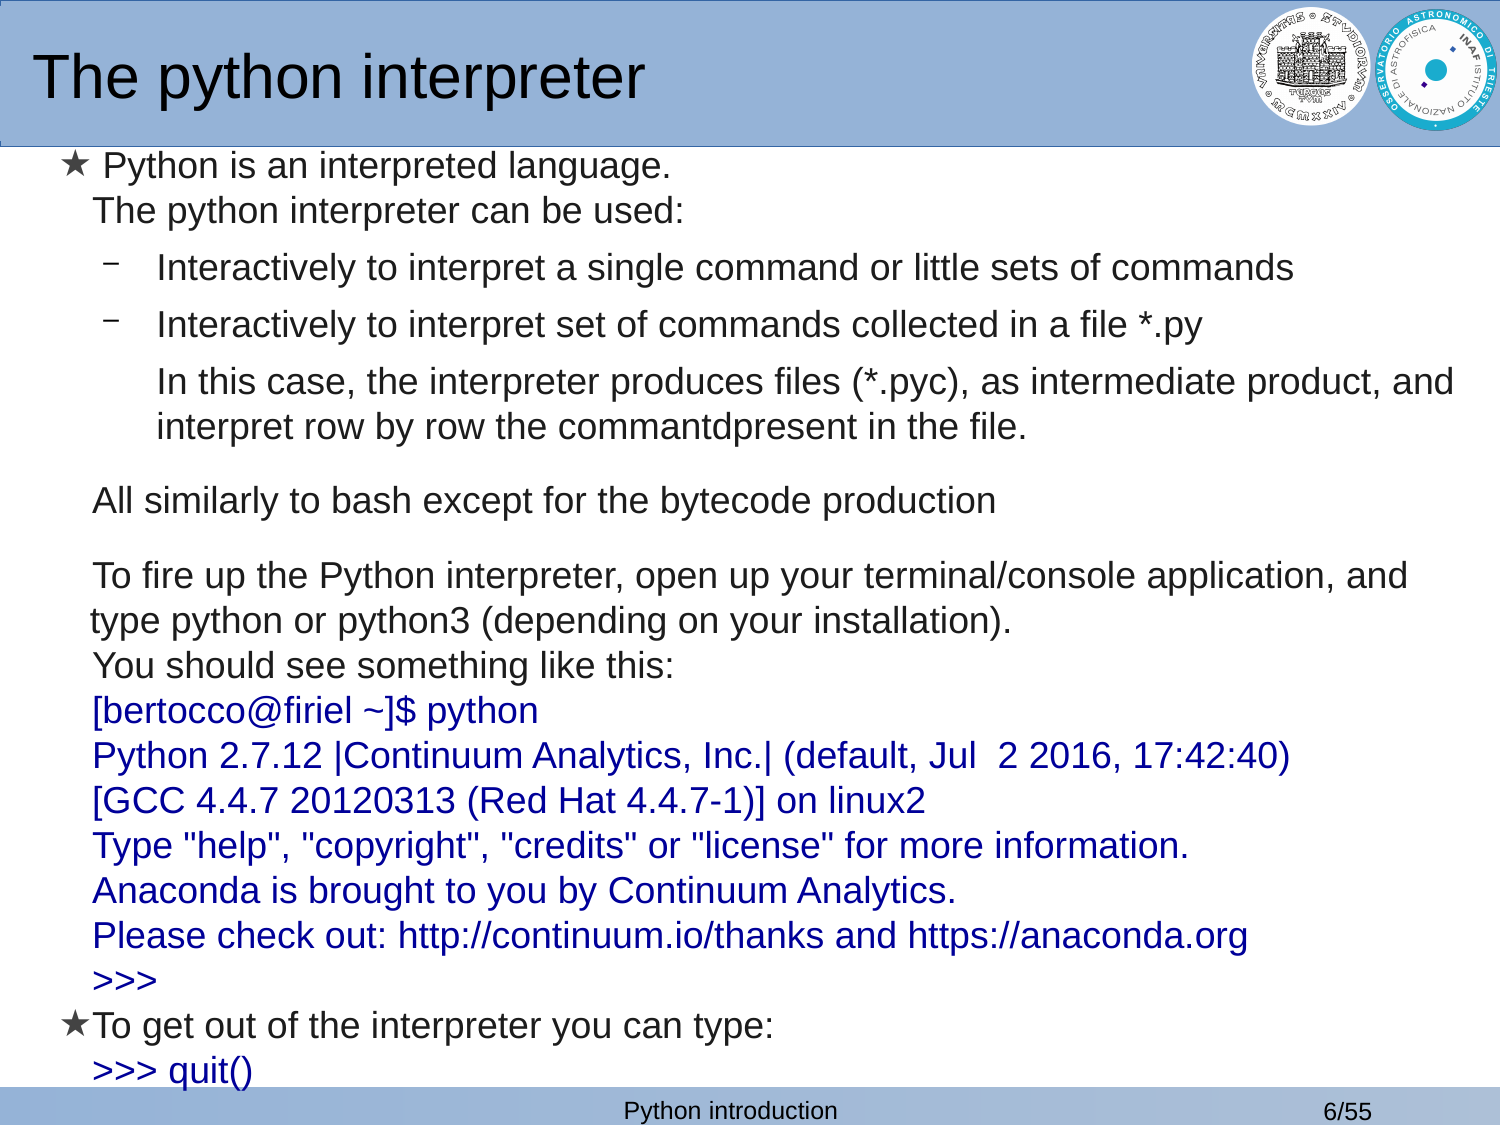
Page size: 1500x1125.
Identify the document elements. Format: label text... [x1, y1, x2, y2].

picture [1252, 0, 1500, 156]
text_box The python interpreter [0, 5, 1243, 141]
list Python is an interpreted language. The python interpreter can be used: Interactively to interpret a single command or little sets of commands Interactively to interpret set of commands collected in a file *.py In this case, the interpreter produces files (*.pyc), as intermediate product, and interpret row by row the commantdpresent in the file. All similarly to bash except for the bytecode production To fire up the Python interpreter, open up your terminal/console application, and type python or python3 (depending on your installation). You should see something like this: [bertocco@firiel ~]$ python Python 2.7.12 |Continuum Analytics, Inc.| (default, Jul 2 2016, 17:42:40) [GCC 4.4.7 20120313 (Red Hat 4.4.7-1)] on linux2 Type "help", "copyright", "credits" or "license" for more information. Anaconda is brought to you by Continuum Analytics. Please check out: http://continuum.io/thanks and https://anaconda.org >>> To get out of the interpreter you can type: >>> quit() [0, 132, 1491, 1006]
